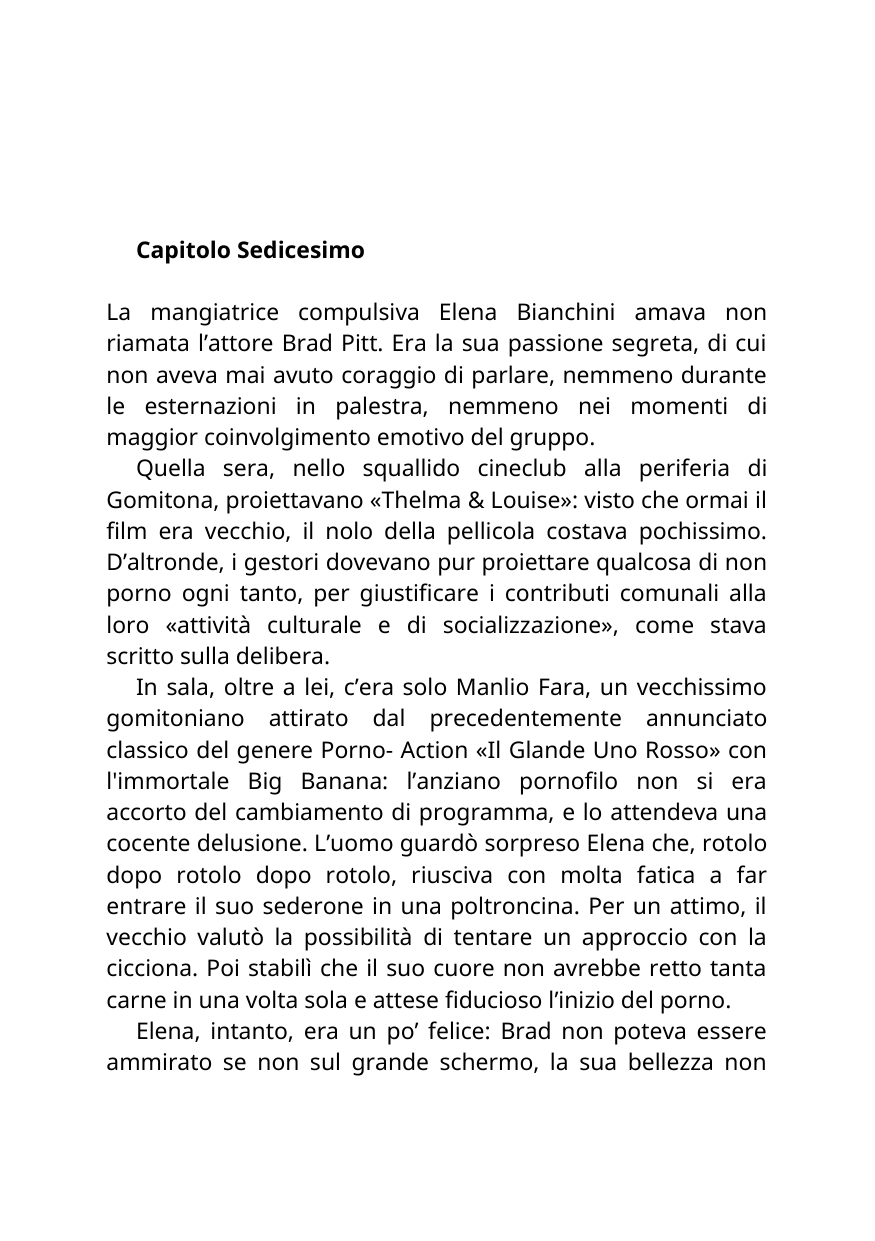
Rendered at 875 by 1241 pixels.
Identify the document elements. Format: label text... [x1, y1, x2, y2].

text Quella sera, nello squallido cineclub alla periferia di Gomitona, proiettavano «Thelma & Louise»: visto che ormai il film era vecchio, il nolo della pellicola costava pochissimo. D’altronde, i gestori dovevano pur proiettare qualcosa di non porno ogni tanto, per giustificare i contributi comunali alla loro «attività culturale e di socializzazione», come stava scritto sulla delibera. [106, 452, 768, 671]
text Capitolo Sedicesimo [106, 234, 768, 265]
text In sala, oltre a lei, c’era solo Manlio Fara, un vecchissimo gomitoniano attirato dal precedentemente annunciato classico del genere Porno- Action «Il Glande Uno Rosso» con l'immortale Big Banana: l’anziano pornofilo non si era accorto del cambiamento di programma, e lo attendeva una cocente delusione. L’uomo guardò sorpreso Elena che, rotolo dopo rotolo dopo rotolo, riusciva con molta fatica a far entrare il suo sederone in una poltroncina. Per un attimo, il vecchio valutò la possibilità di tentare un approccio con la cicciona. Poi stabilì che il suo cuore non avrebbe retto tanta carne in una volta sola e attese fiducioso l’inizio del porno. [106, 671, 768, 1015]
text La mangiatrice compulsiva Elena Bianchini amava non riamata l’attore Brad Pitt. Era la sua passione segreta, di cui non aveva mai avuto coraggio di parlare, nemmeno durante le esternazioni in palestra, nemmeno nei momenti di maggior coinvolgimento emotivo del gruppo. [106, 296, 768, 452]
text Elena, intanto, era un po’ felice: Brad non poteva essere ammirato se non sul grande schermo, la sua bellezza non [106, 1015, 768, 1077]
